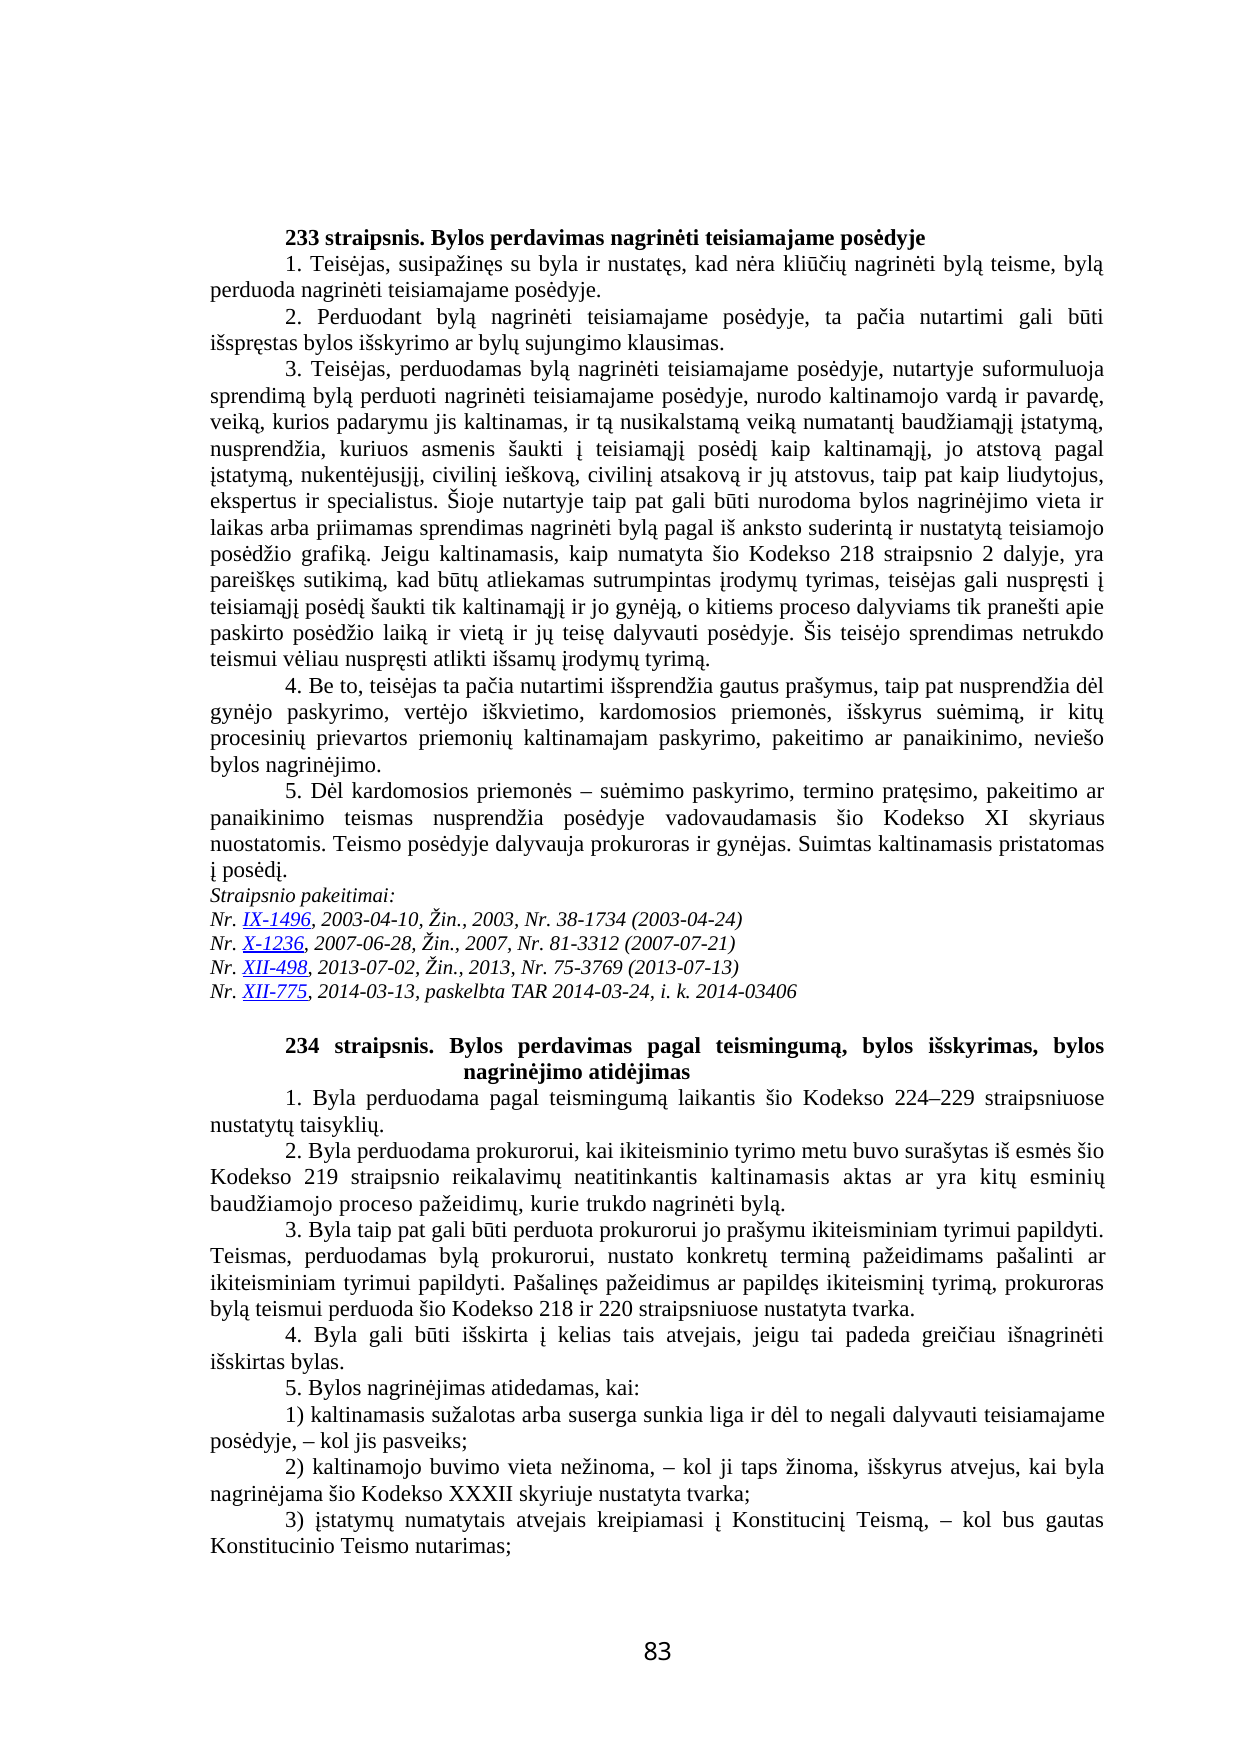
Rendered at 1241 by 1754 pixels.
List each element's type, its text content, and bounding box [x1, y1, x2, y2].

text Nr. IX-1496, 2003-04-10, Žin., 2003, Nr. 38-1734 (2003-04-24) [210, 907, 1106, 931]
text 5. Dėl kardomosios priemonės – suėmimo paskyrimo, termino pratęsimo, pakeitimo ar panaikinimo teismas nusprendžia posėdyje vadovaudamasis šio Kodekso XI skyriaus nuostatomis. Teismo posėdyje dalyvauja prokuroras ir gynėjas. Suimtas kaltinamasis pristatomas į posėdį. [210, 777, 1106, 883]
text 1. Teisėjas, susipažinęs su byla ir nustatęs, kad nėra kliūčių nagrinėti bylą teisme, bylą perduoda nagrinėti teisiamajame posėdyje. [210, 250, 1106, 303]
text 1. Byla perduodama pagal teismingumą laikantis šio Kodekso 224–229 straipsniuose nustatytų taisyklių. [210, 1084, 1106, 1137]
text 1) kaltinamasis sužalotas arba suserga sunkia liga ir dėl to negali dalyvauti teisiamajame posėdyje, – kol jis pasveiks; [210, 1401, 1106, 1453]
text 3. Teisėjas, perduodamas bylą nagrinėti teisiamajame posėdyje, nutartyje suformuluoja sprendimą bylą perduoti nagrinėti teisiamajame posėdyje, nurodo kaltinamojo vardą ir pavardę, veiką, kurios padarymu jis kaltinamas, ir tą nusikalstamą veiką numatantį baudžiamąjį įstatymą, nusprendžia, kuriuos asmenis šaukti į teisiamąjį posėdį kaip kaltinamąjį, jo atstovą pagal įstatymą, nukentėjusįjį, civilinį ieškovą, civilinį atsakovą ir jų atstovus, taip pat kaip liudytojus, ekspertus ir specialistus. Šioje nutartyje taip pat gali būti nurodoma bylos nagrinėjimo vieta ir laikas arba priimamas sprendimas nagrinėti bylą pagal iš anksto suderintą ir nustatytą teisiamojo posėdžio grafiką. Jeigu kaltinamasis, kaip numatyta šio Kodekso 218 straipsnio 2 dalyje, yra pareiškęs sutikimą, kad būtų atliekamas sutrumpintas įrodymų tyrimas, teisėjas gali nuspręsti į teisiamąjį posėdį šaukti tik kaltinamąjį ir jo gynėją, o kitiems proceso dalyviams tik pranešti apie paskirto posėdžio laiką ir vietą ir jų teisę dalyvauti posėdyje. Šis teisėjo sprendimas netrukdo teismui vėliau nuspręsti atlikti išsamų įrodymų tyrimą. [210, 356, 1106, 672]
text 3) įstatymų numatytais atvejais kreipiamasi į Konstitucinį Teismą, – kol bus gautas Konstitucinio Teismo nutarimas; [210, 1506, 1106, 1559]
text Nr. X-1236, 2007-06-28, Žin., 2007, Nr. 81-3312 (2007-07-21) [210, 931, 1106, 955]
text 2. Perduodant bylą nagrinėti teisiamajame posėdyje, ta pačia nutartimi gali būti išspręstas bylos išskyrimo ar bylų sujungimo klausimas. [210, 303, 1106, 356]
text 3. Byla taip pat gali būti perduota prokurorui jo prašymu ikiteisminiam tyrimui papildyti. Teismas, perduodamas bylą prokurorui, nustato konkretų terminą pažeidimams pašalinti ar ikiteisminiam tyrimui papildyti. Pašalinęs pažeidimus ar papildęs ikiteisminį tyrimą, prokuroras bylą teismui perduoda šio Kodekso 218 ir 220 straipsniuose nustatyta tvarka. [210, 1216, 1106, 1322]
text 4. Be to, teisėjas ta pačia nutartimi išsprendžia gautus prašymus, taip pat nusprendžia dėl gynėjo paskyrimo, vertėjo iškvietimo, kardomosios priemonės, išskyrus suėmimą, ir kitų procesinių prievartos priemonių kaltinamajam paskyrimo, pakeitimo ar panaikinimo, neviešo bylos nagrinėjimo. [210, 672, 1106, 777]
text 5. Bylos nagrinėjimas atidedamas, kai: [210, 1374, 1106, 1401]
text Nr. XII-775, 2014-03-13, paskelbta TAR 2014-03-24, i. k. 2014-03406 [210, 979, 1106, 1003]
text 4. Byla gali būti išskirta į kelias tais atvejais, jeigu tai padeda greičiau išnagrinėti išskirtas bylas. [210, 1322, 1106, 1374]
text 234 straipsnis. Bylos perdavimas pagal teismingumą, bylos išskyrimas, bylos nagrinėjimo atidėjimas [285, 1032, 1106, 1084]
text Nr. XII-498, 2013-07-02, Žin., 2013, Nr. 75-3769 (2013-07-13) [210, 955, 1106, 979]
text Straipsnio pakeitimai: [210, 883, 1106, 907]
text 233 straipsnis. Bylos perdavimas nagrinėti teisiamajame posėdyje [210, 224, 1106, 250]
text 2) kaltinamojo buvimo vieta nežinoma, – kol ji taps žinoma, išskyrus atvejus, kai byla nagrinėjama šio Kodekso XXXII skyriuje nustatyta tvarka; [210, 1453, 1106, 1506]
text 2. Byla perduodama prokurorui, kai ikiteisminio tyrimo metu buvo surašytas iš esmės šio Kodekso 219 straipsnio reikalavimų neatitinkantis kaltinamasis aktas ar yra kitų esminių baudžiamojo proceso pažeidimų, kurie trukdo nagrinėti bylą. [210, 1137, 1106, 1216]
